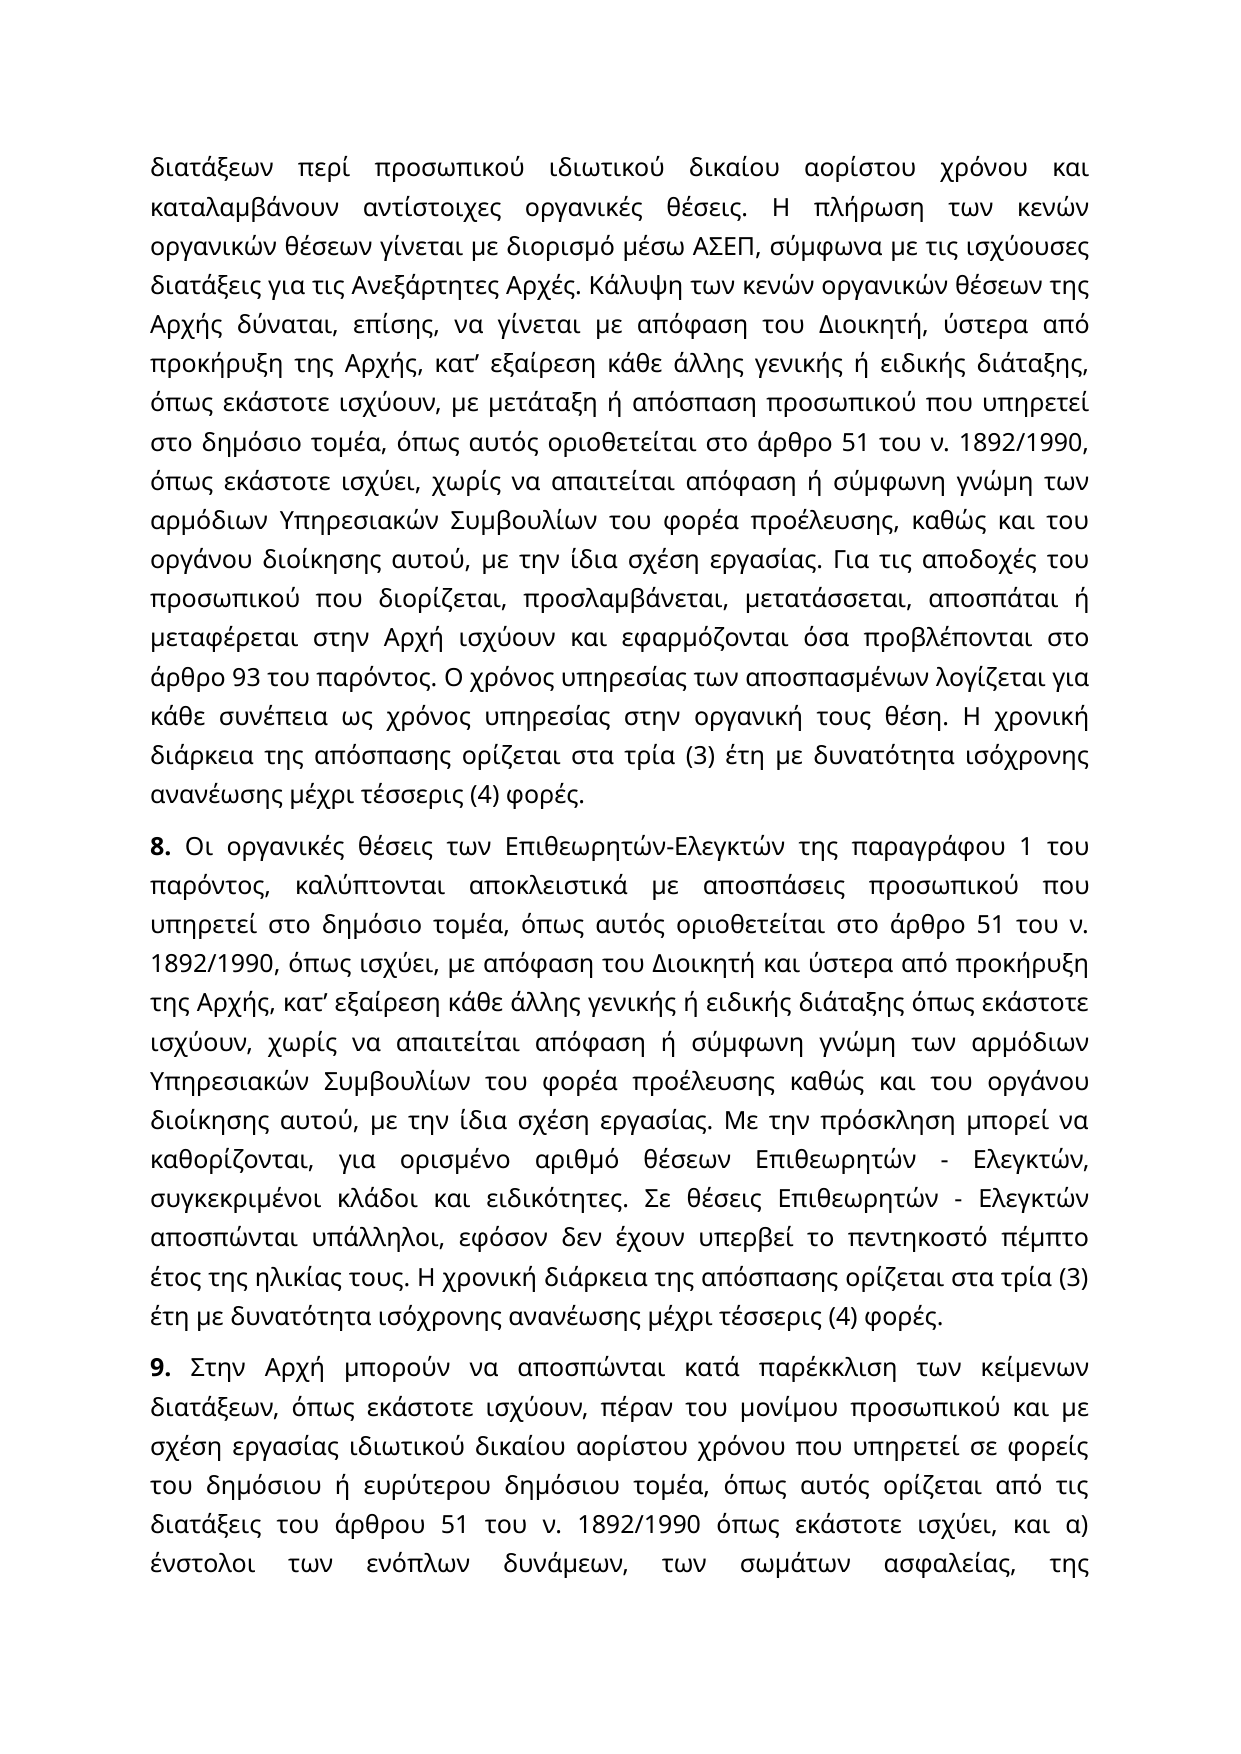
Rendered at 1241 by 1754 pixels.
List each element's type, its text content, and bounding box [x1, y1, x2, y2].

text 9. Στην Αρχή μπορούν να αποσπώνται κατά παρέκκλιση των κείμενων διατάξεων, όπως εκάστοτε ισχύουν, πέραν του μονίμου προσωπικού και με σχέση εργασίας ιδιωτικού δικαίου αορίστου χρόνου που υπηρετεί σε φορείς του δημόσιου ή ευρύτερου δημόσιου τομέα, όπως αυτός ορίζεται από τις διατάξεις του άρθρου 51 του ν. 1892/1990 όπως εκάστοτε ισχύει, και α) ένστολοι των ενόπλων δυνάμεων, των σωμάτων ασφαλείας, της [150, 1350, 1090, 1580]
text 8. Οι οργανικές θέσεις των Επιθεωρητών-Ελεγκτών της παραγράφου 1 του παρόντος, καλύπτονται αποκλειστικά με αποσπάσεις προσωπικού που υπηρετεί στο δημόσιο τομέα, όπως αυτός οριοθετείται στο άρθρο 51 του ν. 1892/1990, όπως ισχύει, με απόφαση του Διοικητή και ύστερα από προκήρυξη της Αρχής, κατ’ εξαίρεση κάθε άλλης γενικής ή ειδικής διάταξης όπως εκάστοτε ισχύουν, χωρίς να απαιτείται απόφαση ή σύμφωνη γνώμη των αρμόδιων Υπηρεσιακών Συμβουλίων του φορέα προέλευσης καθώς και του οργάνου διοίκησης αυτού, με την ίδια σχέση εργασίας. Με την πρόσκληση μπορεί να καθορίζονται, για ορισμένο αριθμό θέσεων Επιθεωρητών - Ελεγκτών, συγκεκριμένοι κλάδοι και ειδικότητες. Σε θέσεις Επιθεωρητών - Ελεγκτών αποσπώνται υπάλληλοι, εφόσον δεν έχουν υπερβεί το πεντηκοστό πέμπτο έτος της ηλικίας τους. Η χρονική διάρκεια της απόσπασης ορίζεται στα τρία (3) έτη με δυνατότητα ισόχρονης ανανέωσης μέχρι τέσσερις (4) φορές. [150, 828, 1090, 1332]
text διατάξεων περί προσωπικού ιδιωτικού δικαίου αορίστου χρόνου και καταλαμβάνουν αντίστοιχες οργανικές θέσεις. Η πλήρωση των κενών οργανικών θέσεων γίνεται με διορισμό μέσω ΑΣΕΠ, σύμφωνα με τις ισχύουσες διατάξεις για τις Ανεξάρτητες Αρχές. Κάλυψη των κενών οργανικών θέσεων της Αρχής δύναται, επίσης, να γίνεται με απόφαση του Διοικητή, ύστερα από προκήρυξη της Αρχής, κατ’ εξαίρεση κάθε άλλης γενικής ή ειδικής διάταξης, όπως εκάστοτε ισχύουν, με μετάταξη ή απόσπαση προσωπικού που υπηρετεί στο δημόσιο τομέα, όπως αυτός οριοθετείται στο άρθρο 51 του ν. 1892/1990, όπως εκάστοτε ισχύει, χωρίς να απαιτείται απόφαση ή σύμφωνη γνώμη των αρμόδιων Υπηρεσιακών Συμβουλίων του φορέα προέλευσης, καθώς και του οργάνου διοίκησης αυτού, με την ίδια σχέση εργασίας. Για τις αποδοχές του προσωπικού που διορίζεται, προσλαμβάνεται, μετατάσσεται, αποσπάται ή μεταφέρεται στην Αρχή ισχύουν και εφαρμόζονται όσα προβλέπονται στο άρθρο 93 του παρόντος. Ο χρόνος υπηρεσίας των αποσπασμένων λογίζεται για κάθε συνέπεια ως χρόνος υπηρεσίας στην οργανική τους θέση. Η χρονική διάρκεια της απόσπασης ορίζεται στα τρία (3) έτη με δυνατότητα ισόχρονης ανανέωσης μέχρι τέσσερις (4) φορές. [150, 150, 1090, 811]
